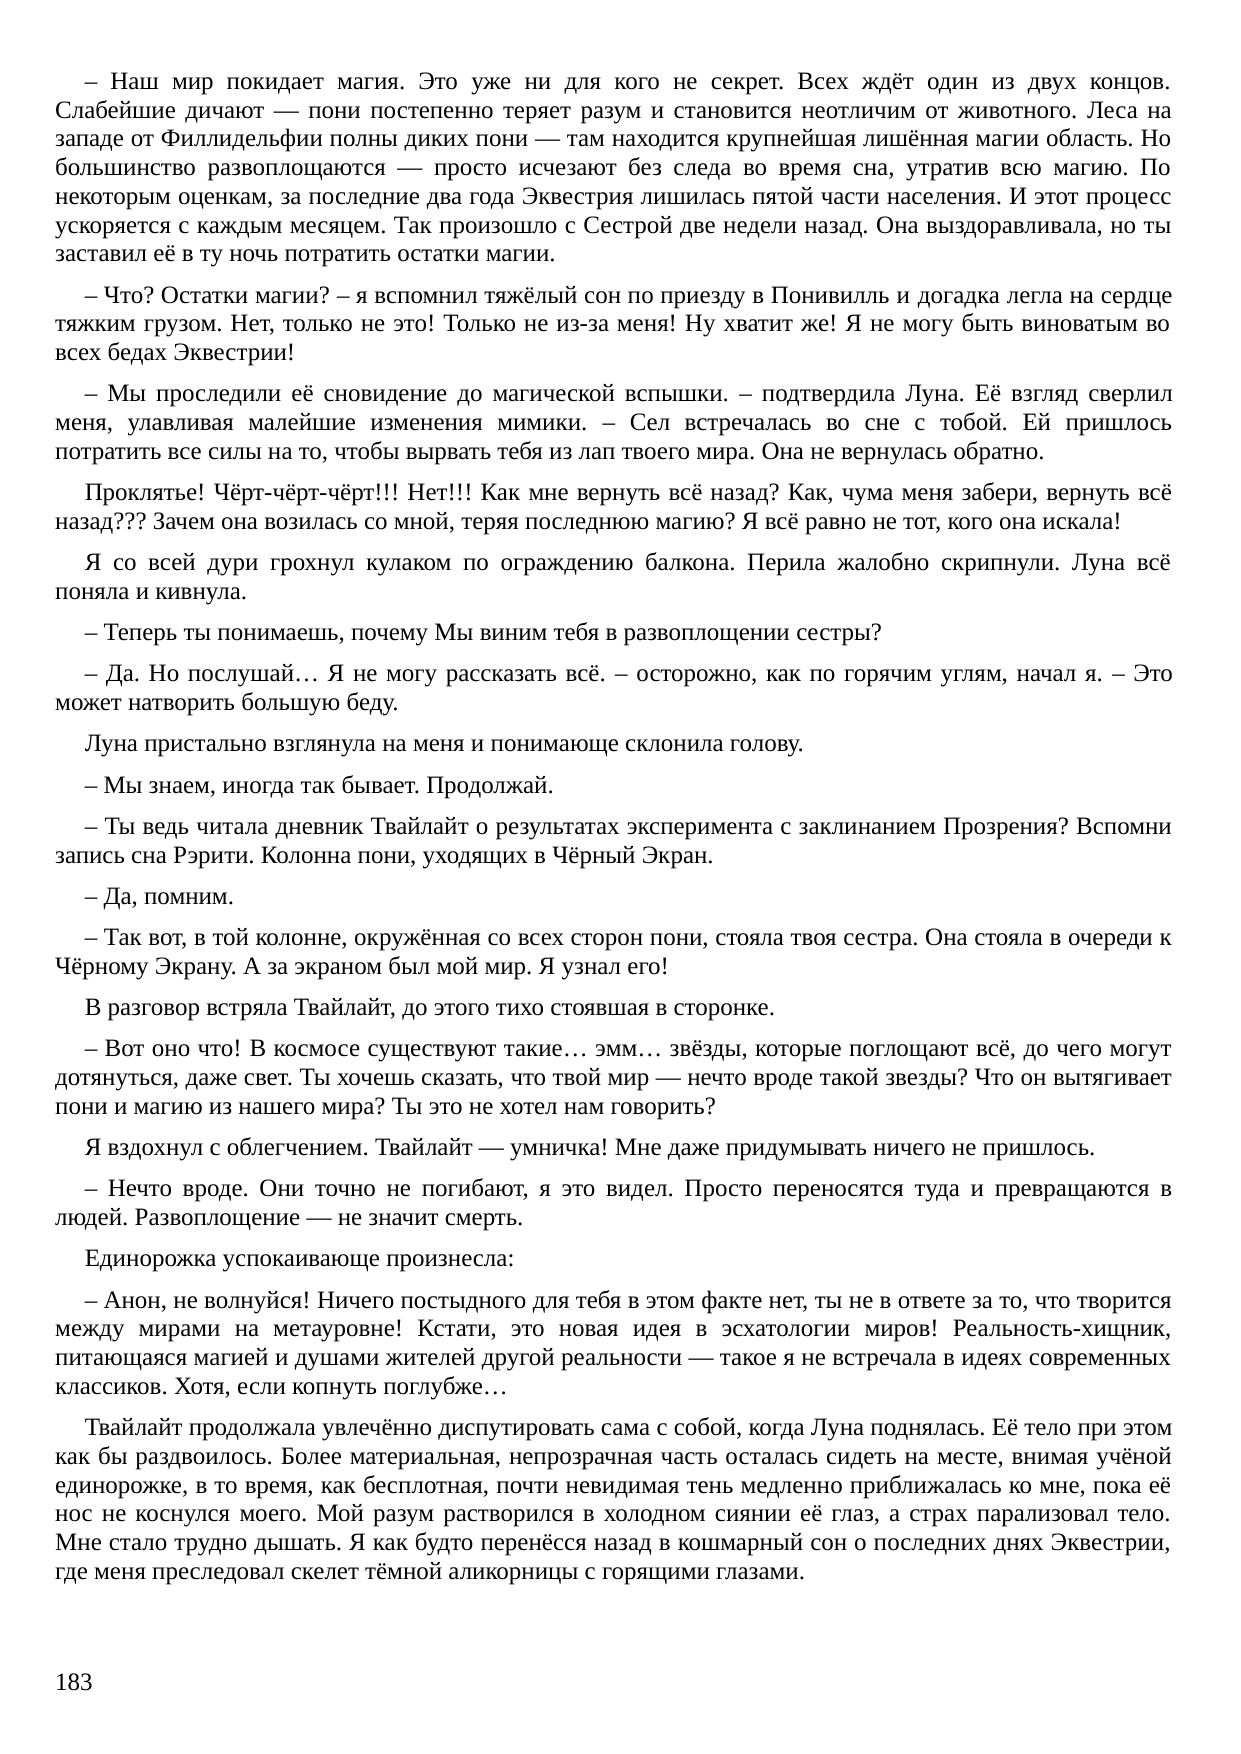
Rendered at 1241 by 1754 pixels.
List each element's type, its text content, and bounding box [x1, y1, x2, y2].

text – Да. Но послушай… Я не могу рассказать всё. – осторожно, как по горячим углям, начал я. – Это может натворить большую беду. [55, 658, 1173, 716]
text – Наш мир покидает магия. Это уже ни для кого не секрет. Всех ждёт один из двух концов. Слабейшие дичают — пони постепенно теряет разум и становится неотличим от животного. Леса на западе от Филлидельфии полны диких пони — там находится крупнейшая лишённая магии область. Но большинство развоплощаются — просто исчезают без следа во время сна, утратив всю магию. По некоторым оценкам, за последние два года Эквестрия лишилась пятой части населения. И этот процесс ускоряется с каждым месяцем. Так произошло с Сестрой две недели назад. Она выздоравливала, но ты заставил её в ту ночь потратить остатки магии. [55, 66, 1173, 267]
text В разговор встряла Твайлайт, до этого тихо стоявшая в сторонке. [55, 992, 1173, 1021]
text Единорожка успокаивающе произнесла: [55, 1243, 1173, 1272]
text Я вздохнул с облегчением. Твайлайт — умничка! Мне даже придумывать ничего не пришлось. [55, 1132, 1173, 1161]
text – Нечто вроде. Они точно не погибают, я это видел. Просто переносятся туда и превращаются в людей. Развоплощение — не значит смерть. [55, 1173, 1173, 1231]
text Твайлайт продолжала увлечённо диспутировать сама с собой, когда Луна поднялась. Её тело при этом как бы раздвоилось. Более материальная, непрозрачная часть осталась сидеть на месте, внимая учёной единорожке, в то время, как бесплотная, почти невидимая тень медленно приближалась ко мне, пока её нос не коснулся моего. Мой разум растворился в холодном сиянии её глаз, а страх парализовал тело. Мне стало трудно дышать. Я как будто перенёсся назад в кошмарный сон о последних днях Эквестрии, где меня преследовал скелет тёмной аликорницы с горящими глазами. [55, 1412, 1173, 1585]
text – Да, помним. [55, 881, 1173, 910]
text – Ты ведь читала дневник Твайлайт о результатах эксперимента с заклинанием Прозрения? Вспомни запись сна Рэрити. Колонна пони, уходящих в Чёрный Экран. [55, 811, 1173, 868]
text – Что? Остатки магии? – я вспомнил тяжёлый сон по приезду в Понивилль и догадка легла на сердце тяжким грузом. Нет, только не это! Только не из-за меня! Ну хватит же! Я не могу быть виноватым во всех бедах Эквестрии! [55, 280, 1173, 366]
text – Анон, не волнуйся! Ничего постыдного для тебя в этом факте нет, ты не в ответе за то, что творится между мирами на метауровне! Кстати, это новая идея в эсхатологии миров! Реальность-хищник, питающаяся магией и душами жителей другой реальности — такое я не встречала в идеях современных классиков. Хотя, если копнуть поглубже… [55, 1285, 1173, 1400]
text Проклятье! Чёрт-чёрт-чёрт!!! Нет!!! Как мне вернуть всё назад? Как, чума меня забери, вернуть всё назад??? Зачем она возилась со мной, теряя последнюю магию? Я всё равно не тот, кого она искала! [55, 477, 1173, 535]
text Луна пристально взглянула на меня и понимающе склонила голову. [55, 728, 1173, 757]
text – Мы знаем, иногда так бывает. Продолжай. [55, 770, 1173, 798]
text – Так вот, в той колонне, окружённая со всех сторон пони, стояла твоя сестра. Она стояла в очереди к Чёрному Экрану. А за экраном был мой мир. Я узнал его! [55, 922, 1173, 980]
text Я со всей дури грохнул кулаком по ограждению балкона. Перила жалобно скрипнули. Луна всё поняла и кивнула. [55, 547, 1173, 605]
text – Теперь ты понимаешь, почему Мы виним тебя в развоплощении сестры? [55, 617, 1173, 646]
text – Мы проследили её сновидение до магической вспышки. – подтвердила Луна. Её взгляд сверлил меня, улавливая малейшие изменения мимики. – Сел встречалась во сне с тобой. Ей пришлось потратить все силы на то, чтобы вырвать тебя из лап твоего мира. Она не вернулась обратно. [55, 378, 1173, 465]
text – Вот оно что! В космосе существуют такие… эмм… звёзды, которые поглощают всё, до чего могут дотянуться, даже свет. Ты хочешь сказать, что твой мир — нечто вроде такой звезды? Что он вытягивает пони и магию из нашего мира? Ты это не хотел нам говорить? [55, 1033, 1173, 1120]
